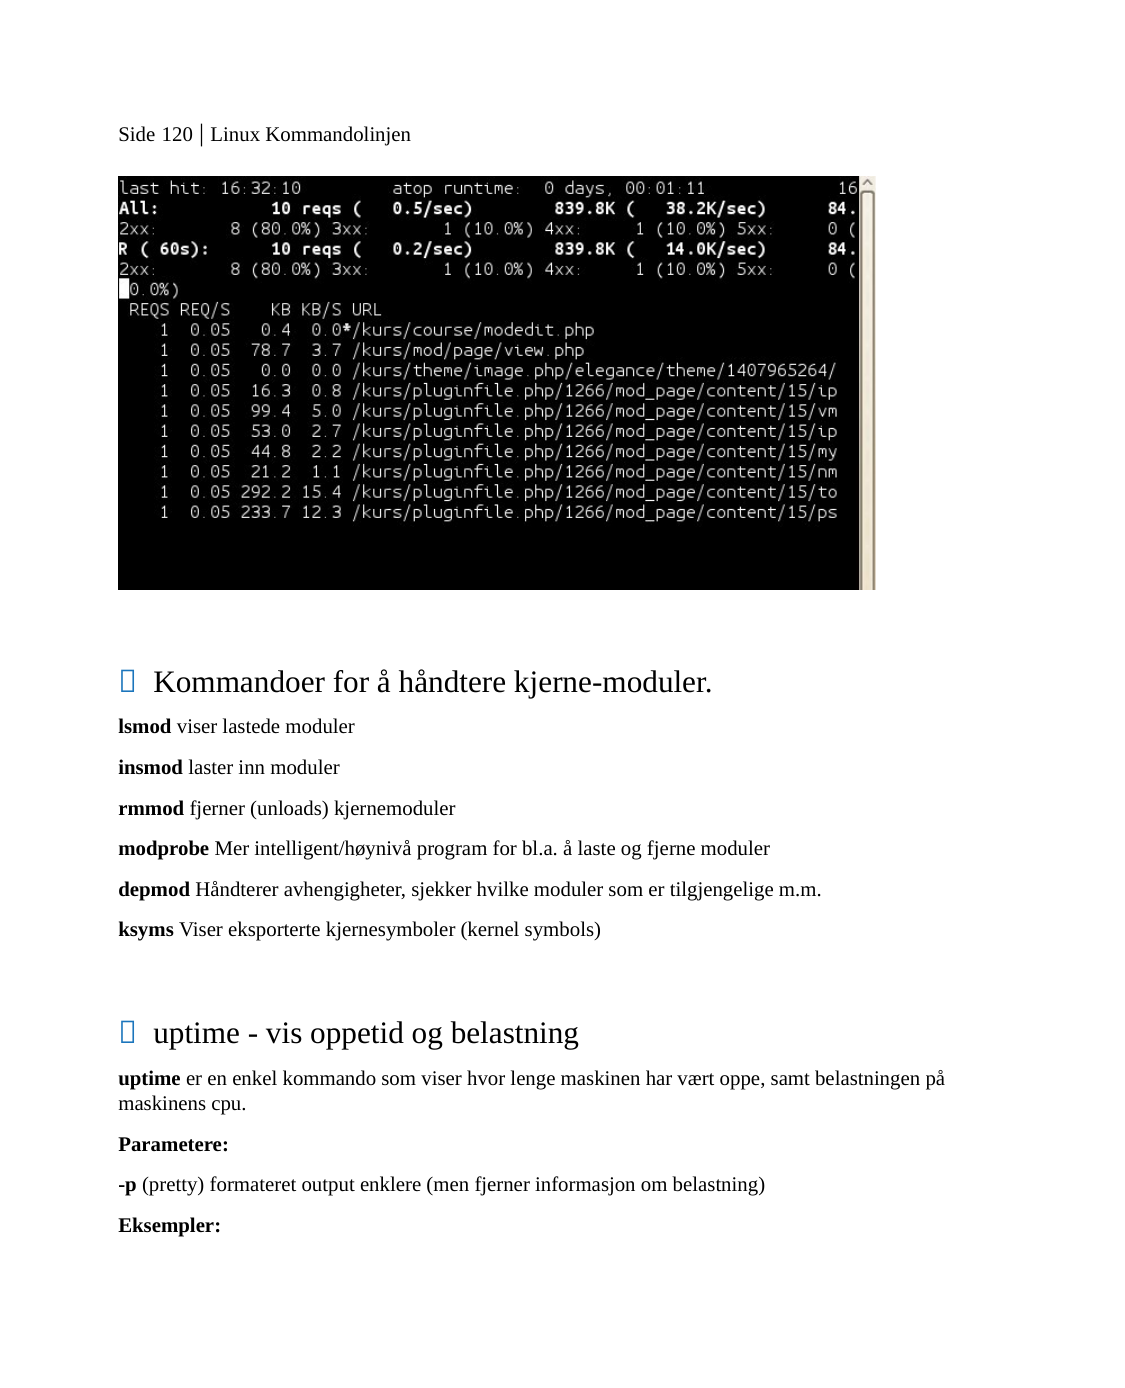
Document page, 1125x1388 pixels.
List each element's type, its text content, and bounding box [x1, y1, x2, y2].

text lsmod viser lastede moduler [118, 714, 1007, 738]
picture [118, 176, 876, 590]
text Parametere: [118, 1132, 1007, 1156]
text insmod laster inn moduler [118, 755, 1007, 779]
text -p (pretty) formateret output enklere (men fjerner informasjon om belastning) [118, 1172, 1007, 1196]
text depmod Håndterer avhengigheter, sjekker hvilke moduler som er tilgjengelige m.m. [118, 876, 1007, 901]
subtitle  uptime - vis oppetid og belastning [118, 1010, 1007, 1053]
text modprobe Mer intelligent/høynivå program for bl.a. å laste og fjerne moduler [118, 836, 1007, 860]
text uptime er en enkel kommando som viser hvor lenge maskinen har vært oppe, samt belastningen på maskinens cpu. [118, 1065, 1007, 1115]
subtitle  Kommandoer for å håndtere kjerne-moduler. [118, 659, 1007, 702]
text ksyms Viser eksporterte kjernesymboler (kernel symbols) [118, 917, 1007, 941]
text rmmod fjerner (unloads) kjernemoduler [118, 795, 1007, 819]
text Eksempler: [118, 1213, 1007, 1237]
